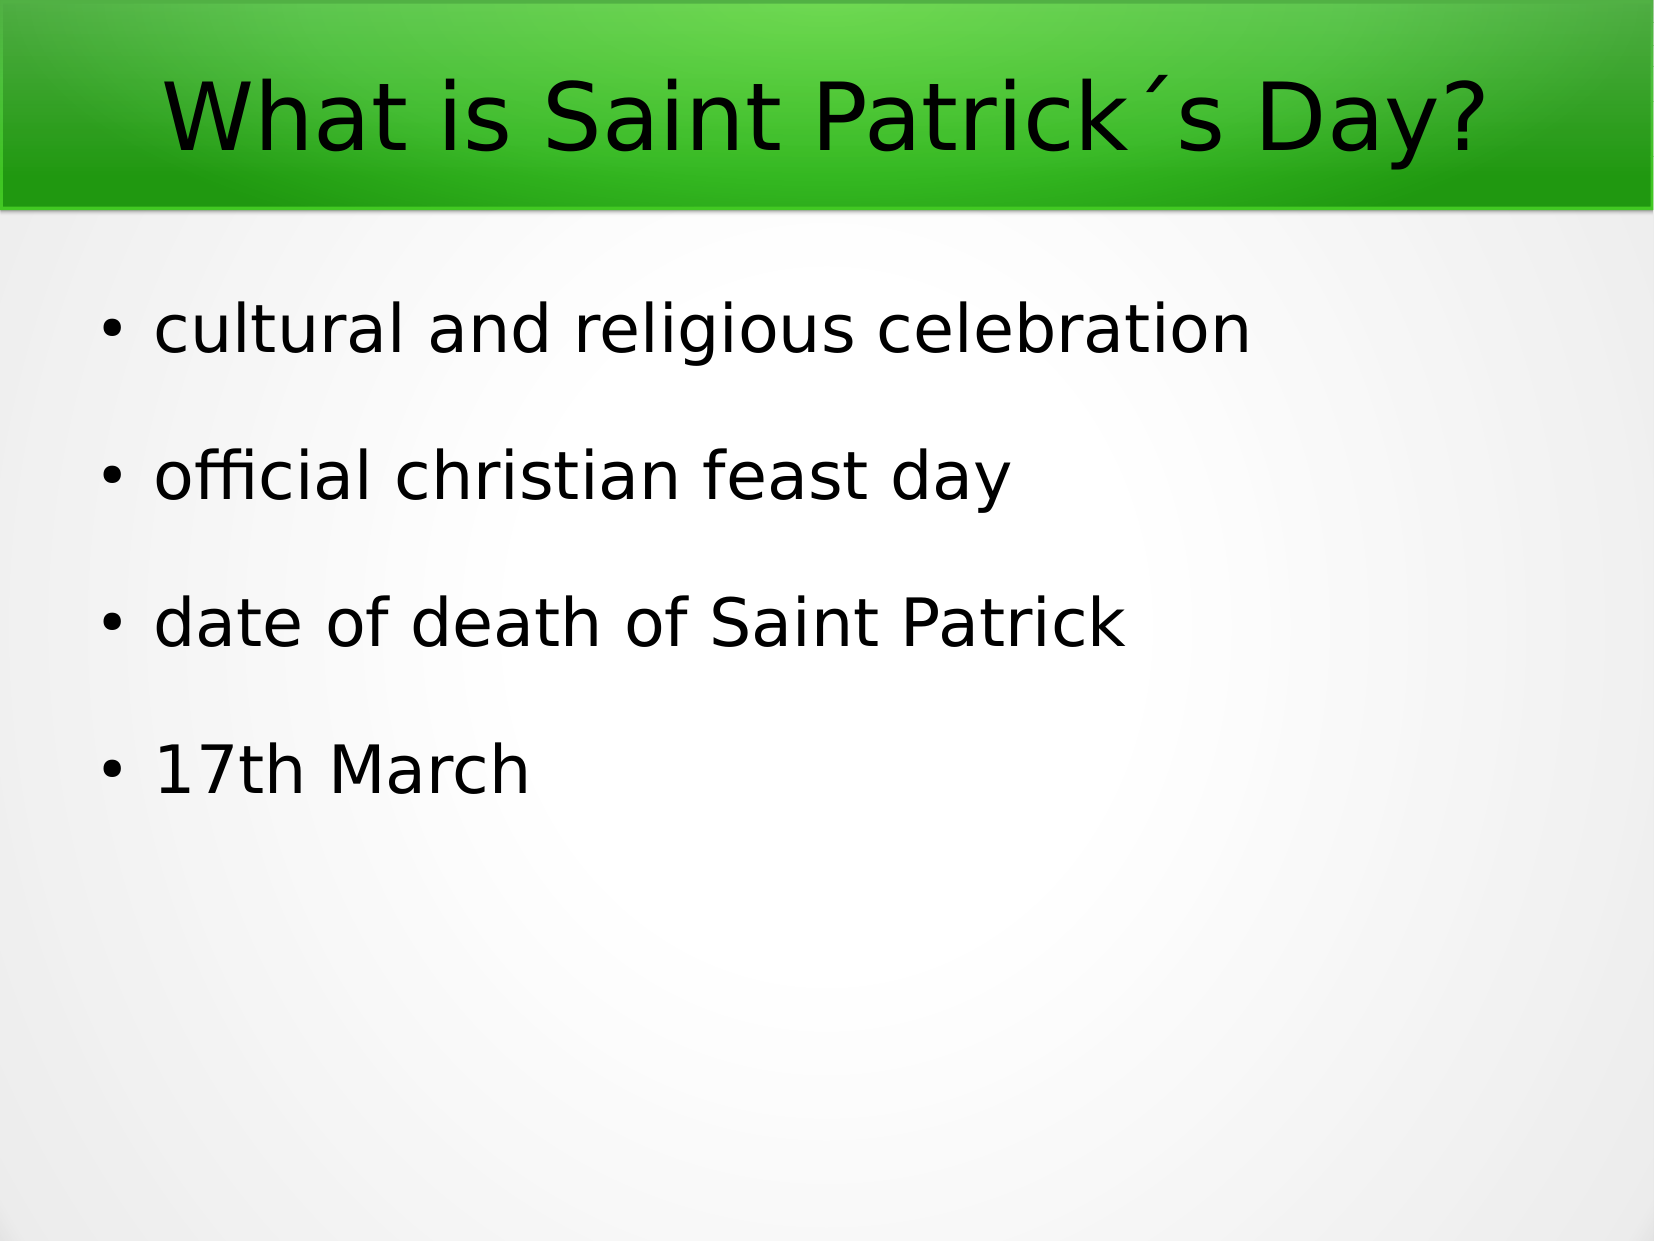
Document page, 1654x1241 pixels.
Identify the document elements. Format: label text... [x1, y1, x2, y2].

list cultural and religious celebration official christian feast day date of death of Saint Patrick 17th March [82, 290, 1571, 1010]
title What is Saint Patrick´s Day? [82, 47, 1571, 189]
